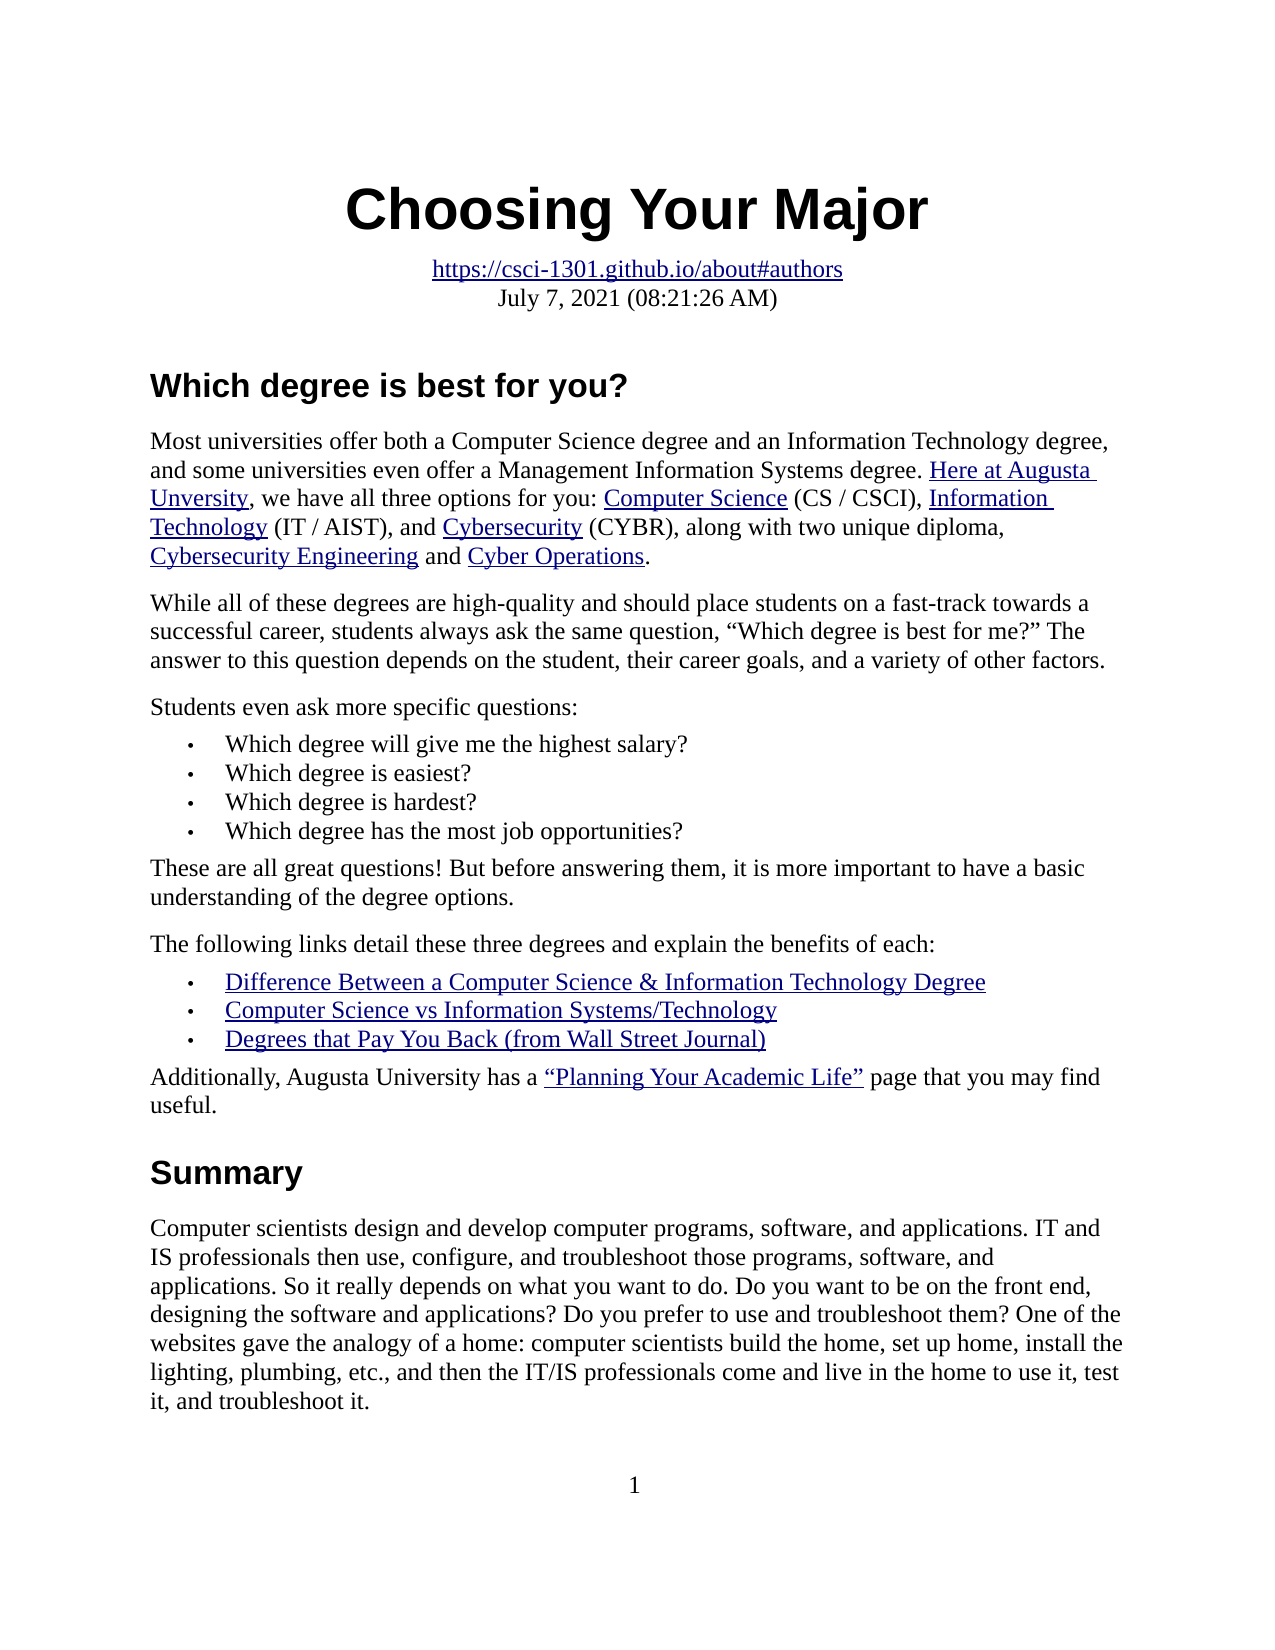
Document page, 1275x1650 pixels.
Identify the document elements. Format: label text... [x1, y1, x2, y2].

list Which degree is hardest? [187, 787, 1125, 816]
list Computer Science vs Information Systems/Technology [187, 995, 1125, 1024]
text July 7, 2021 (08:21:26 AM) [150, 283, 1125, 312]
text Computer scientists design and develop computer programs, software, and applications. IT and IS professionals then use, configure, and troubleshoot those programs, software, and applications. So it really depends on what you want to do. Do you want to be on the front end, designing the software and applications? Do you prefer to use and troubleshoot them? One of the websites gave the analogy of a home: computer scientists build the home, set up home, install the lighting, plumbing, etc., and then the IT/IS professionals come and live in the home to use it, test it, and troubleshoot it. [150, 1213, 1125, 1414]
list Difference Between a Computer Science & Information Technology Degree [187, 967, 1125, 995]
text These are all great questions! But before answering them, it is more important to have a basic understanding of the degree options. [150, 853, 1125, 911]
text Students even ask more specific questions: [150, 692, 1125, 721]
list Which degree will give me the highest salary? [187, 729, 1125, 758]
text The following links detail these three degrees and explain the benefits of each: [150, 929, 1125, 958]
list Which degree has the most job opportunities? [187, 816, 1125, 844]
text Additionally, Augusta University has a “Planning Your Academic Life” page that you may find useful. [150, 1062, 1125, 1119]
text Most universities offer both a Computer Science degree and an Information Technology degree, and some universities even offer a Management Information Systems degree. Here at Augusta Unversity, we have all three options for you: Computer Science (CS / CSCI), Information Technology (IT / AIST), and Cybersecurity (CYBR), along with two unique diploma, Cybersecurity Engineering and Cyber Operations. [150, 426, 1125, 570]
text https://csci-1301.github.io/about#authors [150, 254, 1125, 283]
list Degrees that Pay You Back (from Wall Street Journal) [187, 1024, 1125, 1053]
title Choosing Your Major [150, 175, 1125, 242]
subtitle Summary [150, 1153, 1125, 1192]
list Which degree is easiest? [187, 758, 1125, 787]
text While all of these degrees are high-quality and should place students on a fast-track towards a successful career, students always ask the same question, “Which degree is best for me?” The answer to this question depends on the student, their career goals, and a variety of other factors. [150, 588, 1125, 674]
subtitle Which degree is best for you? [150, 366, 1125, 404]
